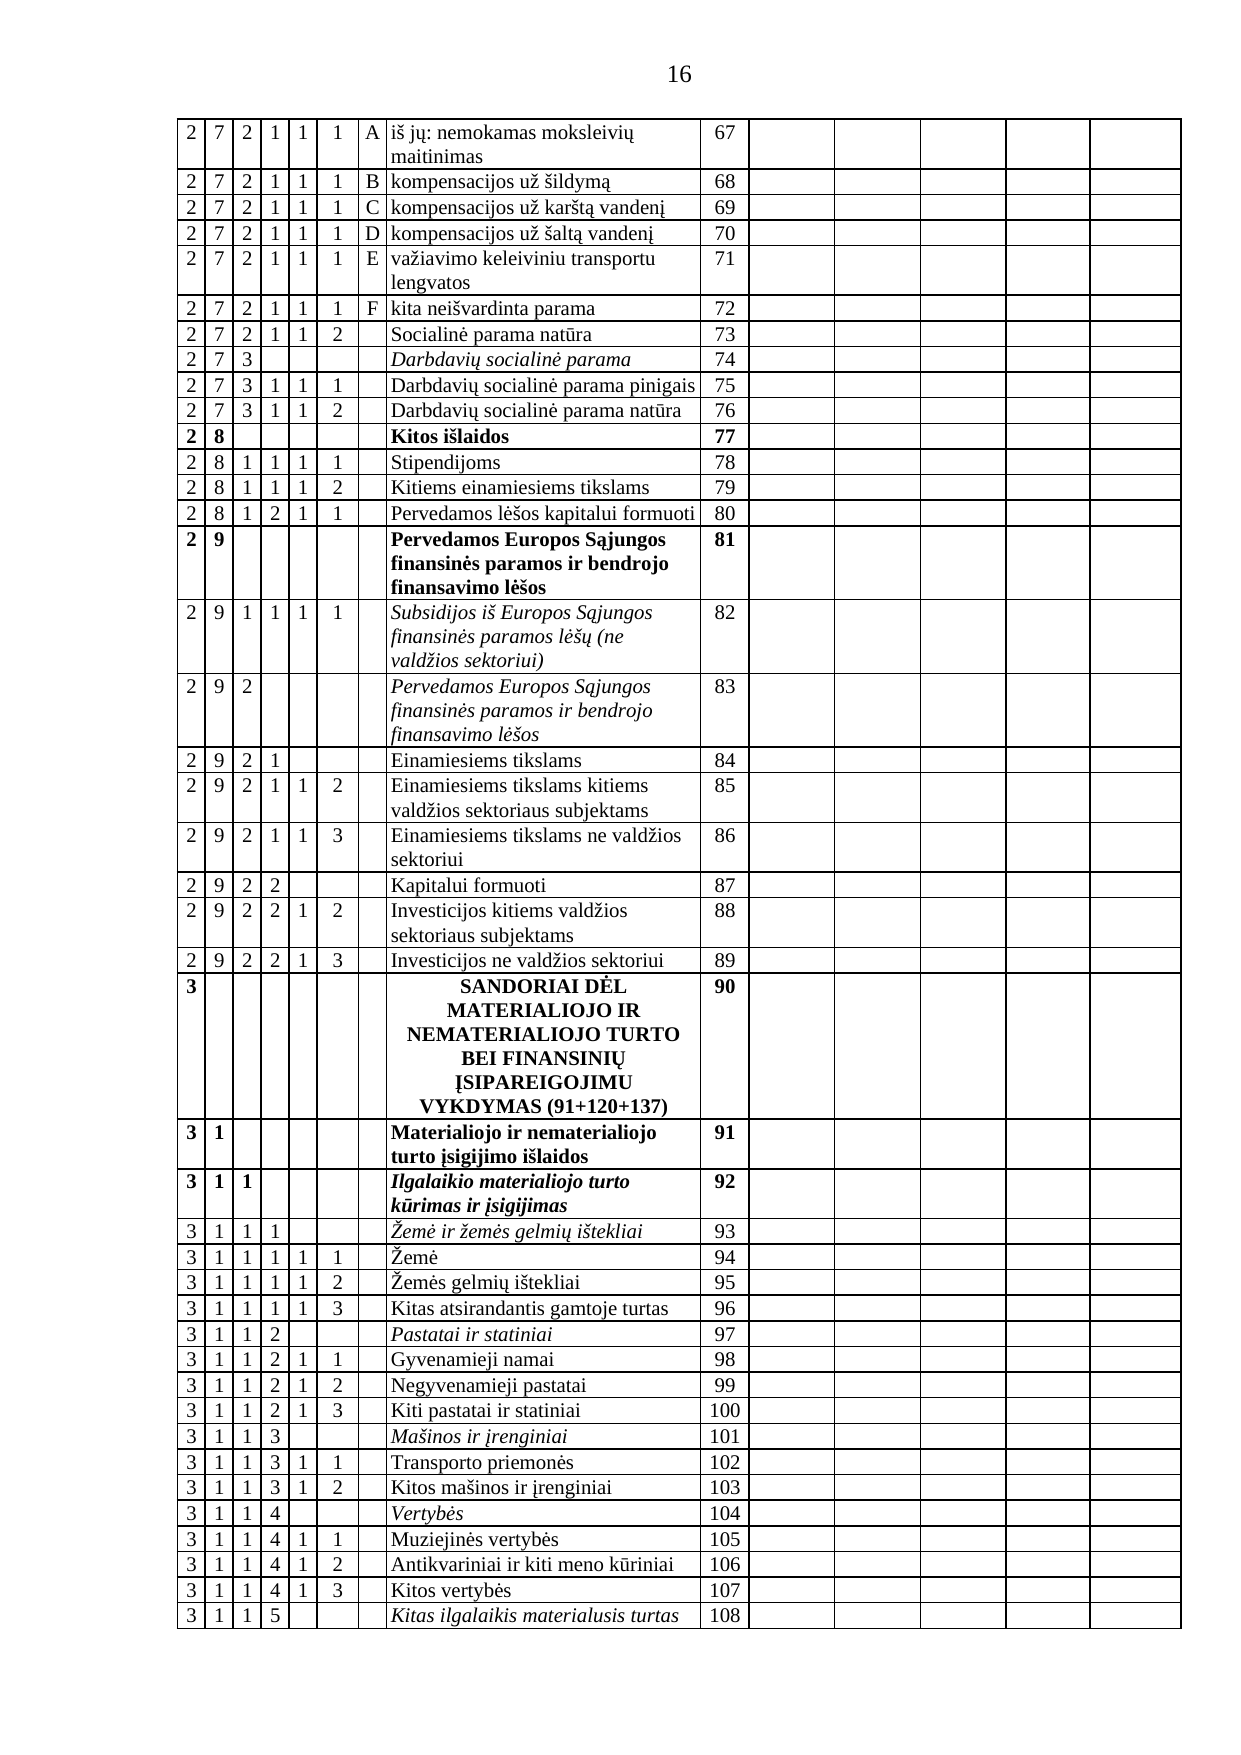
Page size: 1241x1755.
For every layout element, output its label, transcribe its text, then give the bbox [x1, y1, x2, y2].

table_cell [835, 1552, 920, 1576]
table_cell [750, 1322, 834, 1346]
table_cell [290, 1120, 316, 1168]
table_cell [359, 1170, 386, 1217]
table_cell 5 [262, 1603, 288, 1627]
table_cell [1007, 1578, 1089, 1602]
table_cell [750, 1578, 834, 1602]
table_cell 1 [262, 600, 288, 672]
table_cell [835, 195, 920, 219]
table_cell [921, 221, 1005, 245]
table_cell 4 [262, 1578, 288, 1602]
table_cell Negyvenamieji pastatai [387, 1373, 700, 1397]
table_cell 1 [290, 1347, 316, 1371]
table_cell [1091, 1296, 1180, 1320]
table_cell 8 [206, 450, 232, 474]
table_cell 2 [234, 898, 260, 947]
table_cell 1 [234, 1501, 260, 1525]
table_cell 2 [178, 373, 204, 397]
table_cell [835, 1424, 920, 1448]
table_cell 1 [206, 1373, 232, 1397]
table_cell 1 [234, 1552, 260, 1576]
table_cell [835, 1475, 920, 1499]
table_cell 9 [206, 600, 232, 672]
table_cell [1091, 1347, 1180, 1371]
table_cell [835, 898, 920, 947]
table_cell [1091, 823, 1180, 871]
table_cell [359, 1578, 386, 1602]
table_cell [318, 1219, 358, 1243]
table_cell [921, 120, 1005, 168]
table_cell 1 [262, 373, 288, 397]
table_cell [290, 1219, 316, 1243]
table_cell [750, 974, 834, 1118]
table_cell [750, 527, 834, 599]
table_cell [921, 1296, 1005, 1320]
table_cell 3 [318, 948, 358, 972]
table_cell 2 [178, 450, 204, 474]
table_cell 70 [701, 221, 748, 245]
table_cell [921, 1501, 1005, 1525]
table_cell Kitas atsirandantis gamtoje turtas [387, 1296, 700, 1320]
table_cell Pervedamos Europos Sąjungos finansinės paramos ir bendrojo finansavimo lėšos [387, 527, 700, 599]
table_cell 1 [290, 1527, 316, 1551]
table_cell 9 [206, 948, 232, 972]
table_cell [750, 1603, 834, 1627]
table_cell [1007, 1450, 1089, 1474]
table_cell 1 [262, 398, 288, 422]
table_cell 1 [262, 246, 288, 294]
table_cell 2 [178, 527, 204, 599]
table_cell [921, 1475, 1005, 1499]
table_cell 2 [178, 398, 204, 422]
table_cell 1 [290, 1552, 316, 1576]
table_cell 3 [178, 1296, 204, 1320]
table_cell [750, 1450, 834, 1474]
table_cell [290, 1424, 316, 1448]
table_cell 108 [701, 1603, 748, 1627]
table_cell SANDORIAI DĖL MATERIALIOJO IR NEMATERIALIOJO TURTO BEI FINANSINIŲ ĮSIPAREIGOJIMU VYKDYMAS (91+120+137) [387, 974, 700, 1118]
table_cell A [359, 120, 386, 168]
table_cell [1091, 1603, 1180, 1627]
table_cell [318, 1170, 358, 1217]
table_cell 1 [318, 221, 358, 245]
table_cell [750, 1501, 834, 1525]
table_cell [359, 1552, 386, 1576]
table_cell 99 [701, 1373, 748, 1397]
table_cell [1091, 1424, 1180, 1448]
table_cell [1007, 898, 1089, 947]
table_cell 1 [290, 1398, 316, 1422]
table_cell 1 [206, 1398, 232, 1422]
table_cell 2 [178, 475, 204, 499]
table_cell [921, 527, 1005, 599]
table_cell 7 [206, 221, 232, 245]
table_cell 9 [206, 674, 232, 746]
table_cell 95 [701, 1270, 748, 1294]
table_cell 78 [701, 450, 748, 474]
table_cell 1 [234, 1450, 260, 1474]
table_cell 91 [701, 1120, 748, 1168]
table_cell 7 [206, 296, 232, 320]
table_cell [921, 373, 1005, 397]
table_cell [1007, 1552, 1089, 1576]
table_cell 72 [701, 296, 748, 320]
table_cell [1091, 674, 1180, 746]
table_cell [1007, 450, 1089, 474]
table_cell 3 [178, 1347, 204, 1371]
table_cell [359, 674, 386, 746]
table_cell 2 [262, 1373, 288, 1397]
table_cell [835, 1603, 920, 1627]
table_cell [359, 1120, 386, 1168]
table_cell [750, 1527, 834, 1551]
table_cell 1 [206, 1424, 232, 1448]
table_cell [835, 501, 920, 525]
table_cell [359, 450, 386, 474]
table_cell [359, 1245, 386, 1269]
table_cell 89 [701, 948, 748, 972]
table_cell 1 [318, 600, 358, 672]
table_cell 3 [234, 398, 260, 422]
table_cell [359, 1501, 386, 1525]
table_cell [1007, 1373, 1089, 1397]
table_cell Muziejinės vertybės [387, 1527, 700, 1551]
table_cell [750, 1296, 834, 1320]
table_cell 3 [178, 1527, 204, 1551]
table_cell 1 [318, 501, 358, 525]
table_cell [318, 1120, 358, 1168]
table_cell Gyvenamieji namai [387, 1347, 700, 1371]
table_cell 1 [290, 373, 316, 397]
table_cell 2 [178, 296, 204, 320]
table_cell [921, 170, 1005, 193]
table_cell [1007, 1245, 1089, 1269]
table_cell [750, 898, 834, 947]
table_cell 1 [290, 1296, 316, 1320]
table_cell [234, 974, 260, 1118]
table_cell [359, 1603, 386, 1627]
table_cell [1007, 475, 1089, 499]
table_cell [921, 1170, 1005, 1217]
table_cell 1 [318, 120, 358, 168]
table_cell [835, 1347, 920, 1371]
table_cell [1007, 322, 1089, 346]
table_cell 3 [178, 1373, 204, 1397]
table_cell 1 [206, 1322, 232, 1346]
table_cell [921, 1603, 1005, 1627]
table_cell [1007, 398, 1089, 422]
table_cell [1007, 347, 1089, 371]
table_cell [835, 1120, 920, 1168]
table_cell [750, 322, 834, 346]
table_cell [234, 527, 260, 599]
table_cell 1 [206, 1603, 232, 1627]
table_cell 85 [701, 773, 748, 822]
table_cell 1 [290, 195, 316, 219]
table_cell [750, 823, 834, 871]
table_cell [290, 748, 316, 772]
table_cell [1007, 1170, 1089, 1217]
table_cell Pervedamos lėšos kapitalui formuoti [387, 501, 700, 525]
table_cell 1 [262, 1270, 288, 1294]
table_cell [750, 948, 834, 972]
table_cell [1007, 373, 1089, 397]
table_cell [1091, 600, 1180, 672]
table_cell 84 [701, 748, 748, 772]
table_cell [1091, 1552, 1180, 1576]
table_cell [1007, 501, 1089, 525]
table_cell 2 [178, 948, 204, 972]
table_cell 2 [178, 674, 204, 746]
table_cell 2 [318, 1270, 358, 1294]
table_cell [835, 170, 920, 193]
table_cell [835, 322, 920, 346]
table_cell [835, 1373, 920, 1397]
table_cell 1 [234, 1398, 260, 1422]
table_cell 1 [234, 1347, 260, 1371]
table_cell [1091, 1322, 1180, 1346]
table_cell [318, 974, 358, 1118]
table_cell [318, 1322, 358, 1346]
table_cell Kitiems einamiesiems tikslams [387, 475, 700, 499]
table_cell kita neišvardinta parama [387, 296, 700, 320]
table_cell [1091, 1270, 1180, 1294]
table_cell Materialiojo ir nematerialiojo turto įsigijimo išlaidos [387, 1120, 700, 1168]
table_cell [835, 296, 920, 320]
table_cell 4 [262, 1552, 288, 1576]
table_cell 7 [206, 195, 232, 219]
table_cell Einamiesiems tikslams kitiems valdžios sektoriaus subjektams [387, 773, 700, 822]
table_cell 7 [206, 322, 232, 346]
table_cell [290, 1501, 316, 1525]
table_cell [1007, 674, 1089, 746]
table_cell [1091, 246, 1180, 294]
table_cell 2 [178, 873, 204, 897]
table_cell 1 [318, 450, 358, 474]
table_cell [835, 748, 920, 772]
table_cell 1 [290, 475, 316, 499]
table_cell [921, 450, 1005, 474]
table_cell [1007, 170, 1089, 193]
table_cell Žemė [387, 1245, 700, 1269]
table_cell 1 [234, 1578, 260, 1602]
table_cell [835, 120, 920, 168]
table_cell 7 [206, 347, 232, 371]
table_cell [359, 1322, 386, 1346]
table_cell Einamiesiems tikslams [387, 748, 700, 772]
table_cell [1007, 974, 1089, 1118]
table_cell [750, 246, 834, 294]
table_cell [921, 296, 1005, 320]
table_cell 4 [262, 1527, 288, 1551]
table_cell 1 [234, 1424, 260, 1448]
table_cell iš jų: nemokamas moksleivių maitinimas [387, 120, 700, 168]
table_cell [750, 1120, 834, 1168]
table_cell [1007, 1219, 1089, 1243]
table_cell [206, 974, 232, 1118]
table_cell 3 [318, 1578, 358, 1602]
table_cell Žemės gelmių ištekliai [387, 1270, 700, 1294]
table_cell 1 [206, 1347, 232, 1371]
table_cell 2 [178, 246, 204, 294]
table_cell [318, 1424, 358, 1448]
table_cell 3 [178, 1475, 204, 1499]
table_cell 2 [234, 296, 260, 320]
table_cell 1 [290, 170, 316, 193]
table_cell 2 [178, 773, 204, 822]
table_cell 1 [262, 296, 288, 320]
table_cell [262, 424, 288, 448]
table_cell Pastatai ir statiniai [387, 1322, 700, 1346]
table_cell [290, 674, 316, 746]
table_cell 1 [262, 221, 288, 245]
table_cell 1 [290, 221, 316, 245]
table_cell [1007, 1398, 1089, 1422]
table_cell [1007, 948, 1089, 972]
table_cell [290, 527, 316, 599]
table_cell 1 [234, 1373, 260, 1397]
table_cell 3 [178, 1245, 204, 1269]
table_cell [359, 501, 386, 525]
table_cell 1 [318, 1245, 358, 1269]
table_cell 88 [701, 898, 748, 947]
table_cell 1 [318, 246, 358, 294]
table_cell [1091, 873, 1180, 897]
table_cell 2 [178, 170, 204, 193]
table_cell 2 [318, 1373, 358, 1397]
table_cell [1091, 373, 1180, 397]
table_cell [1091, 1219, 1180, 1243]
table_cell [835, 1527, 920, 1551]
table_cell 92 [701, 1170, 748, 1217]
table_cell [318, 1501, 358, 1525]
table_cell [1007, 1501, 1089, 1525]
table_cell 75 [701, 373, 748, 397]
table_cell [318, 1603, 358, 1627]
table_cell kompensacijos už šildymą [387, 170, 700, 193]
table_cell [1007, 296, 1089, 320]
table_cell 3 [178, 1120, 204, 1168]
table_cell 1 [206, 1527, 232, 1551]
table_cell 67 [701, 120, 748, 168]
table_cell [921, 748, 1005, 772]
table_cell 2 [178, 322, 204, 346]
table_cell 1 [234, 1270, 260, 1294]
table_cell 1 [318, 296, 358, 320]
table_cell [921, 898, 1005, 947]
table_cell [835, 1398, 920, 1422]
table_cell [1091, 1373, 1180, 1397]
table_cell [290, 974, 316, 1118]
table_cell 2 [178, 120, 204, 168]
table_cell 3 [262, 1450, 288, 1474]
table_cell [1007, 1347, 1089, 1371]
table_cell [750, 450, 834, 474]
table_cell 2 [234, 195, 260, 219]
table_cell [750, 1219, 834, 1243]
table_cell [1007, 424, 1089, 448]
table_cell 96 [701, 1296, 748, 1320]
table_cell 3 [178, 1603, 204, 1627]
table_cell [1007, 195, 1089, 219]
table_cell 1 [234, 450, 260, 474]
table_cell [1091, 322, 1180, 346]
table_cell 2 [318, 773, 358, 822]
table_cell 1 [206, 1245, 232, 1269]
table_cell Darbdavių socialinė parama [387, 347, 700, 371]
table_cell 2 [262, 1322, 288, 1346]
table_cell 3 [234, 347, 260, 371]
table_cell [1007, 873, 1089, 897]
table_cell 1 [290, 120, 316, 168]
table_cell [359, 1527, 386, 1551]
table_cell [835, 1450, 920, 1474]
table_cell [921, 1245, 1005, 1269]
table_cell 90 [701, 974, 748, 1118]
table_cell 76 [701, 398, 748, 422]
table_cell Žemė ir žemės gelmių ištekliai [387, 1219, 700, 1243]
table_cell 1 [234, 1296, 260, 1320]
table_cell 8 [206, 475, 232, 499]
table_cell [750, 221, 834, 245]
table_cell 2 [262, 873, 288, 897]
table_cell 1 [290, 1373, 316, 1397]
table_cell 1 [290, 450, 316, 474]
table_cell [750, 373, 834, 397]
table_cell 1 [234, 501, 260, 525]
table_cell 68 [701, 170, 748, 193]
table_cell 3 [318, 1296, 358, 1320]
table_cell [1007, 1475, 1089, 1499]
table_cell [921, 974, 1005, 1118]
table_cell 1 [206, 1552, 232, 1576]
table_cell 81 [701, 527, 748, 599]
table_cell Pervedamos Europos Sąjungos finansinės paramos ir bendrojo finansavimo lėšos [387, 674, 700, 746]
table_cell 1 [234, 1170, 260, 1217]
table_cell [359, 1475, 386, 1499]
table_cell 100 [701, 1398, 748, 1422]
table_cell 2 [234, 221, 260, 245]
table_cell [835, 450, 920, 474]
table_cell 3 [234, 373, 260, 397]
table_cell [750, 600, 834, 672]
table_cell [921, 1552, 1005, 1576]
table_cell [359, 823, 386, 871]
table_cell Investicijos kitiems valdžios sektoriaus subjektams [387, 898, 700, 947]
table_cell [359, 600, 386, 672]
table_cell 1 [318, 170, 358, 193]
table_cell [921, 246, 1005, 294]
table_cell [1007, 1120, 1089, 1168]
table_cell [1007, 1424, 1089, 1448]
table_cell 1 [262, 322, 288, 346]
table_cell [750, 1347, 834, 1371]
table_cell 2 [178, 823, 204, 871]
table_cell [921, 1424, 1005, 1448]
table_cell 1 [234, 1603, 260, 1627]
table_cell [750, 1398, 834, 1422]
table_cell [750, 1552, 834, 1576]
table_cell 3 [178, 974, 204, 1118]
table_cell [835, 1270, 920, 1294]
table_cell 1 [318, 373, 358, 397]
table_cell 2 [178, 898, 204, 947]
table_cell 2 [262, 501, 288, 525]
table_cell Transporto priemonės [387, 1450, 700, 1474]
table_cell Kitos išlaidos [387, 424, 700, 448]
table_cell [359, 527, 386, 599]
table_cell 2 [234, 773, 260, 822]
table_cell 2 [178, 347, 204, 371]
table_cell 74 [701, 347, 748, 371]
table_cell [234, 424, 260, 448]
table_cell [290, 1170, 316, 1217]
table_cell [1091, 1170, 1180, 1217]
table_cell važiavimo keleiviniu transportu lengvatos [387, 246, 700, 294]
table_cell [1091, 1501, 1180, 1525]
table_cell 7 [206, 170, 232, 193]
table_cell 2 [234, 322, 260, 346]
table_cell [835, 974, 920, 1118]
table_cell B [359, 170, 386, 193]
table_cell [750, 347, 834, 371]
table_cell 71 [701, 246, 748, 294]
table_cell 1 [262, 475, 288, 499]
table_cell [1091, 1475, 1180, 1499]
table_cell [262, 1120, 288, 1168]
table_cell [1007, 527, 1089, 599]
table_cell [290, 1322, 316, 1346]
table_cell [359, 1347, 386, 1371]
table_cell 1 [206, 1270, 232, 1294]
table_cell 2 [234, 823, 260, 871]
table_cell [750, 1245, 834, 1269]
table_cell 1 [262, 748, 288, 772]
table_cell Kiti pastatai ir statiniai [387, 1398, 700, 1422]
table_cell 2 [234, 674, 260, 746]
table_cell 1 [206, 1120, 232, 1168]
table_cell 1 [234, 1322, 260, 1346]
table_cell 9 [206, 898, 232, 947]
table_cell 3 [262, 1475, 288, 1499]
table_cell [921, 475, 1005, 499]
table_cell 2 [178, 424, 204, 448]
table_cell [1007, 600, 1089, 672]
table_cell 3 [178, 1552, 204, 1576]
table_cell [921, 1450, 1005, 1474]
table_cell 1 [234, 1245, 260, 1269]
table_cell C [359, 195, 386, 219]
table_cell 83 [701, 674, 748, 746]
table_cell E [359, 246, 386, 294]
table_cell [921, 195, 1005, 219]
table_cell 3 [178, 1450, 204, 1474]
table_cell [921, 501, 1005, 525]
table_cell [835, 948, 920, 972]
table_cell 1 [262, 195, 288, 219]
table_cell 9 [206, 873, 232, 897]
table_cell [921, 398, 1005, 422]
table_cell [835, 1296, 920, 1320]
table_cell 2 [178, 501, 204, 525]
table_cell [359, 1270, 386, 1294]
table_cell 79 [701, 475, 748, 499]
table_cell 1 [262, 823, 288, 871]
table_cell [1091, 501, 1180, 525]
table_cell [921, 347, 1005, 371]
table_cell Ilgalaikio materialiojo turto kūrimas ir įsigijimas [387, 1170, 700, 1217]
table_cell [318, 347, 358, 371]
table_cell 9 [206, 823, 232, 871]
table_cell 1 [234, 1475, 260, 1499]
table_cell [318, 527, 358, 599]
table_cell Kitos mašinos ir įrenginiai [387, 1475, 700, 1499]
table_cell 2 [318, 1552, 358, 1576]
table_cell [1091, 1450, 1180, 1474]
table_cell 1 [290, 898, 316, 947]
table_cell Kitos vertybės [387, 1578, 700, 1602]
table_cell [359, 1450, 386, 1474]
table_cell 1 [206, 1578, 232, 1602]
table_cell [835, 527, 920, 599]
table_cell [835, 424, 920, 448]
table_cell [921, 322, 1005, 346]
table_cell 105 [701, 1527, 748, 1551]
table_cell [921, 1270, 1005, 1294]
table_cell 7 [206, 373, 232, 397]
table_cell [750, 674, 834, 746]
table_cell 86 [701, 823, 748, 871]
table_cell 2 [178, 195, 204, 219]
table_cell 1 [206, 1296, 232, 1320]
table_cell [359, 748, 386, 772]
table_cell [1091, 974, 1180, 1118]
table_cell Einamiesiems tikslams ne valdžios sektoriui [387, 823, 700, 871]
table_cell [1007, 748, 1089, 772]
table_cell 3 [178, 1170, 204, 1217]
table_cell 3 [318, 1398, 358, 1422]
table_cell [1007, 120, 1089, 168]
table_cell 1 [262, 120, 288, 168]
table_cell [1091, 450, 1180, 474]
table_cell 1 [262, 1219, 288, 1243]
table_cell [1007, 1527, 1089, 1551]
table_cell 1 [206, 1501, 232, 1525]
table_cell 3 [178, 1219, 204, 1243]
table_cell [1091, 398, 1180, 422]
table_cell [1091, 527, 1180, 599]
table_cell [318, 873, 358, 897]
table_cell 1 [290, 1578, 316, 1602]
table_cell 1 [262, 450, 288, 474]
table_cell [359, 424, 386, 448]
table_cell [318, 424, 358, 448]
table_cell [359, 322, 386, 346]
table_cell 1 [206, 1219, 232, 1243]
table_cell [835, 398, 920, 422]
table_cell 102 [701, 1450, 748, 1474]
table_cell 94 [701, 1245, 748, 1269]
table_cell 2 [318, 898, 358, 947]
table_cell 1 [290, 948, 316, 972]
table_cell [921, 873, 1005, 897]
table_cell [835, 1578, 920, 1602]
table_cell 2 [262, 1398, 288, 1422]
table_cell Kapitalui formuoti [387, 873, 700, 897]
table_cell 101 [701, 1424, 748, 1448]
table_cell 77 [701, 424, 748, 448]
table_cell [921, 948, 1005, 972]
table_cell Stipendijoms [387, 450, 700, 474]
table_cell [1091, 296, 1180, 320]
table_cell [921, 1322, 1005, 1346]
table_cell [921, 1578, 1005, 1602]
table_cell [1007, 246, 1089, 294]
table_cell Antikvariniai ir kiti meno kūriniai [387, 1552, 700, 1576]
table_cell 8 [206, 424, 232, 448]
table_cell [835, 773, 920, 822]
table_cell [359, 475, 386, 499]
table_cell [359, 347, 386, 371]
table_cell [835, 1219, 920, 1243]
table_cell Darbdavių socialinė parama pinigais [387, 373, 700, 397]
table_cell [750, 773, 834, 822]
table_cell [750, 424, 834, 448]
table_cell [1091, 773, 1180, 822]
table_cell 1 [290, 246, 316, 294]
table_cell F [359, 296, 386, 320]
table_cell 103 [701, 1475, 748, 1499]
table_cell 1 [318, 1450, 358, 1474]
table_cell [750, 501, 834, 525]
table_cell [1091, 347, 1180, 371]
table_cell 2 [178, 600, 204, 672]
table_cell [921, 1219, 1005, 1243]
table_cell [359, 398, 386, 422]
table_cell [750, 195, 834, 219]
table_cell 1 [290, 322, 316, 346]
table_cell 2 [318, 1475, 358, 1499]
table_cell [750, 398, 834, 422]
table_cell [1007, 1603, 1089, 1627]
table_cell [1091, 221, 1180, 245]
table_cell [1091, 170, 1180, 193]
table_cell 3 [318, 823, 358, 871]
table_cell Socialinė parama natūra [387, 322, 700, 346]
table_cell 1 [290, 1450, 316, 1474]
table_cell [750, 873, 834, 897]
table_cell [1007, 773, 1089, 822]
table_cell Kitas ilgalaikis materialusis turtas [387, 1603, 700, 1627]
table_cell [359, 873, 386, 897]
table_cell 87 [701, 873, 748, 897]
table_cell [1007, 1322, 1089, 1346]
table_cell [1091, 475, 1180, 499]
table_cell [750, 1270, 834, 1294]
table_cell 2 [318, 322, 358, 346]
table_cell 7 [206, 246, 232, 294]
table_cell 3 [178, 1424, 204, 1448]
table_cell 2 [318, 398, 358, 422]
table_cell [835, 1245, 920, 1269]
table_cell [318, 748, 358, 772]
table_cell 93 [701, 1219, 748, 1243]
table_cell 4 [262, 1501, 288, 1525]
table_cell [921, 600, 1005, 672]
table_cell [1091, 1120, 1180, 1168]
table_cell 1 [234, 1219, 260, 1243]
table_cell 1 [290, 1245, 316, 1269]
table_cell [1007, 1296, 1089, 1320]
table_cell 1 [206, 1450, 232, 1474]
table_cell 69 [701, 195, 748, 219]
table_cell 1 [262, 773, 288, 822]
table_cell [921, 674, 1005, 746]
table_cell 1 [206, 1475, 232, 1499]
table_cell 8 [206, 501, 232, 525]
table_cell 2 [234, 246, 260, 294]
table_cell [262, 974, 288, 1118]
table_cell [921, 823, 1005, 871]
table_cell 3 [178, 1578, 204, 1602]
table_cell kompensacijos už šaltą vandenį [387, 221, 700, 245]
table_cell [921, 1347, 1005, 1371]
table_cell 2 [234, 170, 260, 193]
table_cell [359, 1219, 386, 1243]
table_cell 1 [262, 1245, 288, 1269]
table_cell [290, 873, 316, 897]
table_cell [290, 1603, 316, 1627]
table_cell [921, 773, 1005, 822]
table_cell [921, 1527, 1005, 1551]
table_cell 1 [234, 600, 260, 672]
table_cell Darbdavių socialinė parama natūra [387, 398, 700, 422]
table_cell [1091, 898, 1180, 947]
table_cell [835, 347, 920, 371]
table_cell 82 [701, 600, 748, 672]
table_cell 1 [318, 195, 358, 219]
table_cell [318, 674, 358, 746]
table_cell 3 [262, 1424, 288, 1448]
table_cell [835, 1501, 920, 1525]
table_cell 7 [206, 120, 232, 168]
table_cell 1 [290, 501, 316, 525]
table_cell [262, 674, 288, 746]
table_cell Investicijos ne valdžios sektoriui [387, 948, 700, 972]
table_cell [359, 1296, 386, 1320]
table_cell 7 [206, 398, 232, 422]
table_cell [921, 1373, 1005, 1397]
table_cell kompensacijos už karštą vandenį [387, 195, 700, 219]
table_cell [1091, 1527, 1180, 1551]
table_cell [750, 1475, 834, 1499]
table_cell [290, 424, 316, 448]
table_cell [234, 1120, 260, 1168]
table_cell 104 [701, 1501, 748, 1525]
table_cell [1007, 221, 1089, 245]
table_cell [1091, 1398, 1180, 1422]
table_cell [1091, 1578, 1180, 1602]
table_cell [750, 748, 834, 772]
table_cell 1 [206, 1170, 232, 1217]
table_cell 1 [290, 823, 316, 871]
table_cell 3 [178, 1501, 204, 1525]
table_cell 80 [701, 501, 748, 525]
table_cell [359, 773, 386, 822]
table_cell 1 [234, 1527, 260, 1551]
table_cell [359, 1373, 386, 1397]
table_cell 1 [262, 170, 288, 193]
table_cell [1091, 748, 1180, 772]
table_cell [1007, 1270, 1089, 1294]
table_cell 2 [178, 221, 204, 245]
table_cell 9 [206, 527, 232, 599]
table_cell Subsidijos iš Europos Sąjungos finansinės paramos lėšų (ne valdžios sektoriui) [387, 600, 700, 672]
table_cell 2 [262, 1347, 288, 1371]
table_cell [835, 246, 920, 294]
table_cell D [359, 221, 386, 245]
table_cell [750, 1424, 834, 1448]
table_cell Vertybės [387, 1501, 700, 1525]
table_cell [750, 296, 834, 320]
table_cell 106 [701, 1552, 748, 1576]
table_cell [262, 1170, 288, 1217]
table_cell [1091, 195, 1180, 219]
table_cell [359, 373, 386, 397]
table_cell [262, 347, 288, 371]
table_cell 2 [234, 948, 260, 972]
table_cell [835, 823, 920, 871]
table_cell 1 [290, 1475, 316, 1499]
table_cell [835, 1322, 920, 1346]
table_cell [835, 674, 920, 746]
table_cell [1091, 1245, 1180, 1269]
table_cell [835, 475, 920, 499]
table_cell 1 [234, 475, 260, 499]
table_cell 1 [318, 1347, 358, 1371]
table_cell 107 [701, 1578, 748, 1602]
table_cell 1 [290, 773, 316, 822]
table_cell [750, 1170, 834, 1217]
table_cell 1 [290, 1270, 316, 1294]
table_cell 1 [262, 1296, 288, 1320]
table_cell [262, 527, 288, 599]
table_cell [750, 475, 834, 499]
table_cell [835, 873, 920, 897]
table_cell 2 [178, 748, 204, 772]
table_cell [359, 1424, 386, 1448]
table_cell 2 [234, 748, 260, 772]
table_cell 1 [290, 296, 316, 320]
table_cell [921, 1120, 1005, 1168]
table_cell 98 [701, 1347, 748, 1371]
table_cell 2 [262, 948, 288, 972]
table_cell [921, 1398, 1005, 1422]
table_cell 2 [234, 120, 260, 168]
table_cell 3 [178, 1398, 204, 1422]
table_cell 9 [206, 748, 232, 772]
table_cell [1091, 948, 1180, 972]
table_cell [1007, 823, 1089, 871]
table_cell 73 [701, 322, 748, 346]
table_cell [835, 600, 920, 672]
table_cell 2 [262, 898, 288, 947]
table_cell 97 [701, 1322, 748, 1346]
table_cell [290, 347, 316, 371]
table_cell Mašinos ir įrenginiai [387, 1424, 700, 1448]
table_cell [359, 898, 386, 947]
table_cell 2 [318, 475, 358, 499]
table_cell [359, 974, 386, 1118]
table_cell [835, 373, 920, 397]
table_cell 3 [178, 1270, 204, 1294]
table_cell 1 [290, 600, 316, 672]
table_cell [750, 170, 834, 193]
table_cell [359, 1398, 386, 1422]
table_cell [359, 948, 386, 972]
table_cell [750, 120, 834, 168]
table_cell 1 [290, 398, 316, 422]
table_cell 3 [178, 1322, 204, 1346]
table_cell [1091, 424, 1180, 448]
table_cell 9 [206, 773, 232, 822]
table_cell 2 [234, 873, 260, 897]
table_cell [921, 424, 1005, 448]
table_cell [835, 221, 920, 245]
table_cell 1 [318, 1527, 358, 1551]
table_cell [750, 1373, 834, 1397]
table_cell [1091, 120, 1180, 168]
table_cell [835, 1170, 920, 1217]
